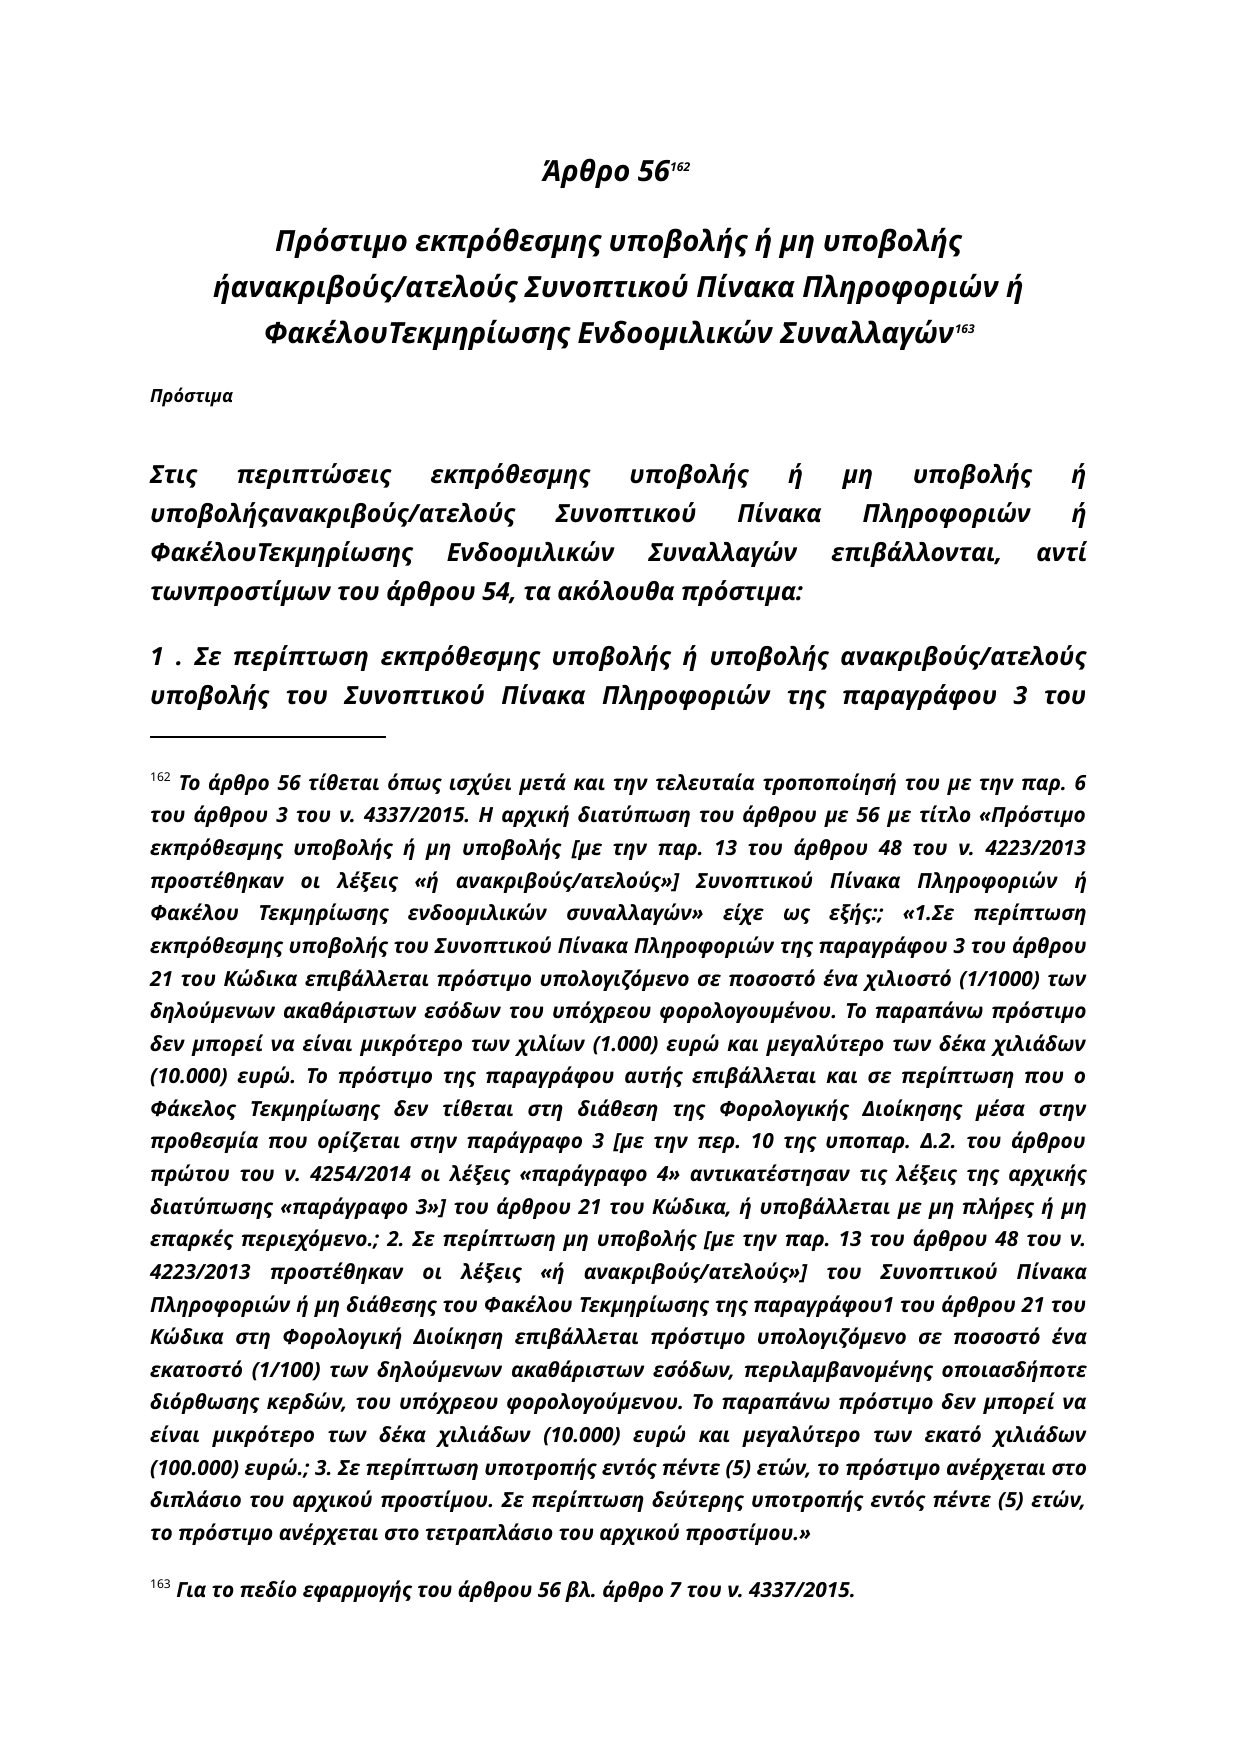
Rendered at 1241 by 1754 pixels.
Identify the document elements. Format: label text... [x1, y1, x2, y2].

text Στις περιπτώσεις εκπρόθεσμης υποβολής ή μη υποβολής ή υποβολήςανακριβούς/ατελούς Συνοπτικού Πίνακα Πληροφοριών ή ΦακέλουΤεκμηρίωσης Ενδοομιλικών Συναλλαγών επιβάλλονται, αντί τωνπροστίμων του άρθρου 54, τα ακόλουθα πρόστιμα: [150, 456, 1090, 608]
subtitle Πρόστιμο εκπρόθεσμης υποβολής ή μη υποβολής ήανακριβούς/ατελούς Συνοπτικού Πίνακα Πληροφοριών ή ΦακέλουΤεκμηρίωσης Ενδοομιλικών Συναλλαγών [150, 221, 1090, 352]
text 1 . Σε περίπτωση εκπρόθεσμης υποβολής ή υποβολής ανακριβούς/ατελούς υποβολής του Συνοπτικού Πίνακα Πληροφοριών της παραγράφου 3 του [150, 638, 1090, 711]
text Το άρθρο 56 τίθεται όπως ισχύει μετά και την τελευταία τροποποίησή του με την παρ. 6 του άρθρου 3 του ν. 4337/2015. Η αρχική διατύπωση του άρθρου με 56 με τίτλο «Πρόστιμο εκπρόθεσμης υποβολής ή μη υποβολής [με την παρ. 13 του άρθρου 48 του ν. 4223/2013 προστέθηκαν οι λέξεις «ή ανακριβούς/ατελούς»] Συνοπτικού Πίνακα Πληροφοριών ή Φακέλου Τεκμηρίωσης ενδοομιλικών συναλλαγών» είχε ως εξής:; «1.Σε περίπτωση εκπρόθεσμης υποβολής του Συνοπτικού Πίνακα Πληροφοριών της παραγράφου 3 του άρθρου 21 του Κώδικα επιβάλλεται πρόστιμο υπολογιζόμενο σε ποσοστό ένα χιλιοστό (1/1000) των δηλούμενων ακαθάριστων εσόδων του υπόχρεου φορολογουμένου. Το παραπάνω πρόστιμο δεν μπορεί να είναι μικρότερο των χιλίων (1.000) ευρώ και μεγαλύτερο των δέκα χιλιάδων (10.000) ευρώ. Το πρόστιμο της παραγράφου αυτής επιβάλλεται και σε περίπτωση που ο Φάκελος Τεκμηρίωσης δεν τίθεται στη διάθεση της Φορολογικής Διοίκησης μέσα στην προθεσμία που ορίζεται στην παράγραφο 3 [με την περ. 10 της υποπαρ. Δ.2. του άρθρου πρώτου του ν. 4254/2014 οι λέξεις «παράγραφο 4» αντικατέστησαν τις λέξεις της αρχικής διατύπωσης «παράγραφο 3»] του άρθρου 21 του Κώδικα, ή υποβάλλεται με μη πλήρες ή μη επαρκές περιεχόμενο.; 2. Σε περίπτωση μη υποβολής [με την παρ. 13 του άρθρου 48 του ν. 4223/2013 προστέθηκαν οι λέξεις «ή ανακριβούς/ατελούς»] του Συνοπτικού Πίνακα Πληροφοριών ή μη διάθεσης του Φακέλου Τεκμηρίωσης της παραγράφου1 του άρθρου 21 του Κώδικα στη Φορολογική Διοίκηση επιβάλλεται πρόστιμο υπολογιζόμενο σε ποσοστό ένα εκατοστό (1/100) των δηλούμενων ακαθάριστων εσόδων, περιλαμβανομένης οποιασδήποτε διόρθωσης κερδών, του υπόχρεου φορολογούμενου. Το παραπάνω πρόστιμο δεν μπορεί να είναι μικρότερο των δέκα χιλιάδων (10.000) ευρώ και μεγαλύτερο των εκατό χιλιάδων (100.000) ευρώ.; 3. Σε περίπτωση υποτροπής εντός πέντε (5) ετών, το πρόστιμο ανέρχεται στο διπλάσιο του αρχικού προστίμου. Σε περίπτωση δεύτερης υποτροπής εντός πέντε (5) ετών, το πρόστιμο ανέρχεται στο τετραπλάσιο του αρχικού προστίμου.» [150, 768, 1090, 1546]
subtitle Άρθρο 56 [150, 150, 1090, 190]
text Για το πεδίο εφαρμογής του άρθρου 56 βλ. άρθρο 7 του ν. 4337/2015. [150, 1576, 1090, 1604]
text Πρόστιμα [150, 382, 1090, 425]
